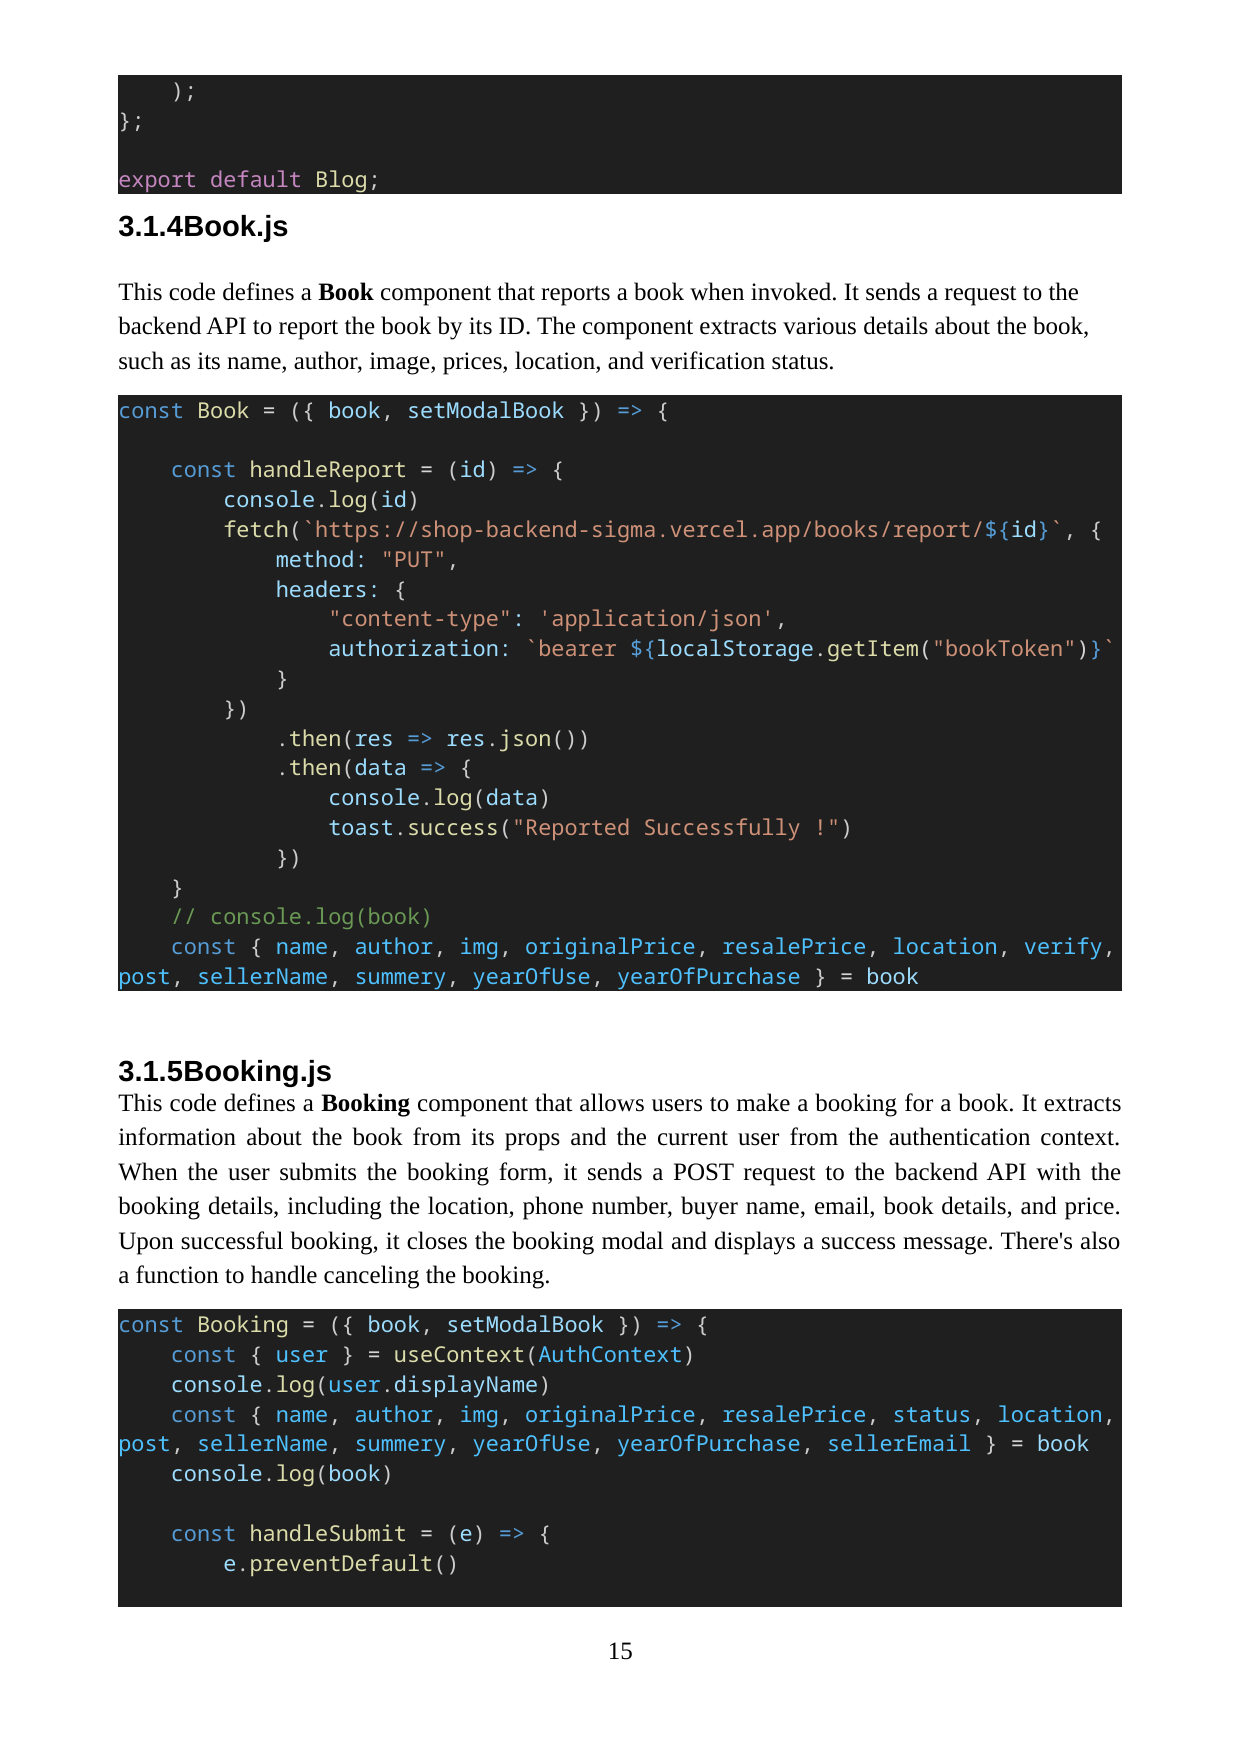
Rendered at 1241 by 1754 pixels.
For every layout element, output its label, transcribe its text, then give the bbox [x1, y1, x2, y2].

text console.log(id) [118, 484, 1122, 514]
text .then(res => res.json()) [118, 722, 1122, 752]
text authorization: `bearer ${localStorage.getItem("bookToken")}` [118, 633, 1122, 663]
text const Book = ({ book, setModalBook }) => { [118, 395, 1122, 424]
text console.log(data) [118, 782, 1122, 812]
subtitle Booking.js [118, 1054, 1122, 1088]
text headers: { [118, 573, 1122, 603]
text "content-type": 'application/json', [118, 603, 1122, 633]
text const Booking = ({ book, setModalBook }) => { [118, 1309, 1122, 1339]
text }) [118, 693, 1122, 722]
text fetch(`https://shop-backend-sigma.vercel.app/books/report/${id}`, { [118, 514, 1122, 544]
text const handleReport = (id) => { [118, 454, 1122, 484]
text This code defines a Book component that reports a book when invoked. It sends a request to the backend API to report the book by its ID. The component extracts various details about the book, such as its name, author, image, prices, location, and verification status. [118, 242, 1122, 374]
text toast.success("Reported Successfully !") [118, 812, 1122, 842]
text } [118, 871, 1122, 901]
text }) [118, 842, 1122, 871]
text // console.log(book) [118, 901, 1122, 931]
text const handleSubmit = (e) => { [118, 1518, 1122, 1548]
subtitle Book.js [118, 209, 1122, 242]
text .then(data => { [118, 752, 1122, 782]
text const { name, author, img, originalPrice, resalePrice, location, verify, post, sellerName, summery, yearOfUse, yearOfPurchase } = book [118, 931, 1122, 991]
text This code defines a Booking component that allows users to make a booking for a book. It extracts information about the book from its props and the current user from the authentication context. When the user submits the booking form, it sends a POST request to the backend API with the booking details, including the location, phone number, buyer name, email, book details, and price. Upon successful booking, it closes the booking modal and displays a success message. There's also a function to handle canceling the booking. [118, 1088, 1122, 1289]
text ); [118, 75, 1122, 105]
text const { user } = useContext(AuthContext) [118, 1339, 1122, 1369]
text console.log(book) [118, 1458, 1122, 1488]
text }; [118, 105, 1122, 134]
text export default Blog; [118, 164, 1122, 194]
text console.log(user.displayName) [118, 1369, 1122, 1399]
text e.preventDefault() [118, 1548, 1122, 1577]
text const { name, author, img, originalPrice, resalePrice, status, location, post, sellerName, summery, yearOfUse, yearOfPurchase, sellerEmail } = book [118, 1399, 1122, 1458]
text method: "PUT", [118, 544, 1122, 573]
text } [118, 663, 1122, 693]
